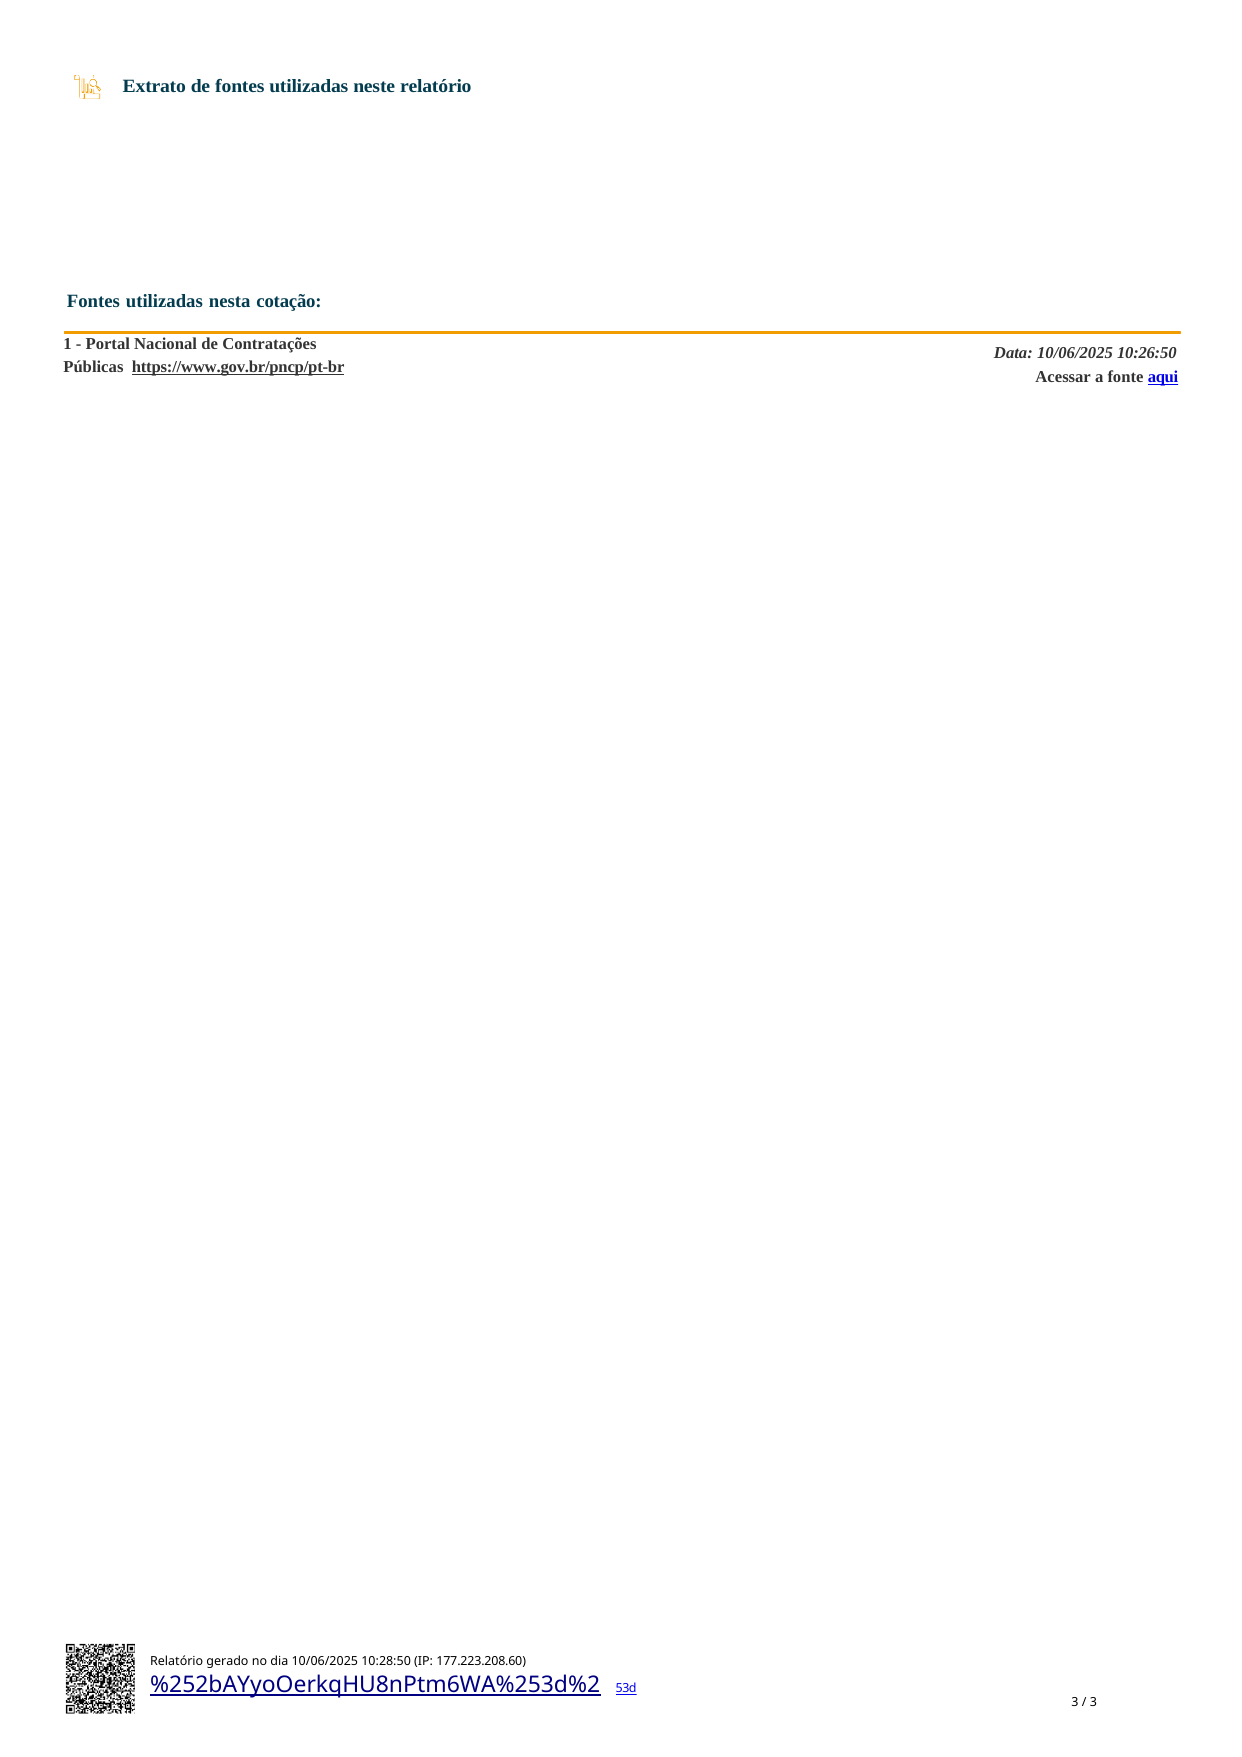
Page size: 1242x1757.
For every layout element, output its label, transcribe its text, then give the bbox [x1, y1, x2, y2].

text ATENÇÃO - O Banco de Preços é uma solução tecnológica que atende aos parâmetros de pesquisa dispostos em Leis vigentes, Instruções Normativas, Acórdãos, Regulamentos, Decretos e Portarias. Sendo assim, por reunir diversas fontes governamentais, complementares e sites de domínio amplo, o sistema não é considerado uma fonte e, sim, um meio para que as pesquisas sejam realizadas de forma segura, ágil e eficaz. [81, 129, 1155, 220]
text Acessar a fonte aqui [990, 367, 1178, 386]
text Extrato de fontes utilizadas neste relatório [122, 75, 1183, 97]
text Data: 10/06/2025 10:26:50 [990, 343, 1178, 362]
text Fontes utilizadas nesta cotação: [67, 290, 1183, 312]
text 1 - Portal Nacional de Contratações Públicas https://www.gov.br/pncp/pt-br [63, 333, 379, 376]
